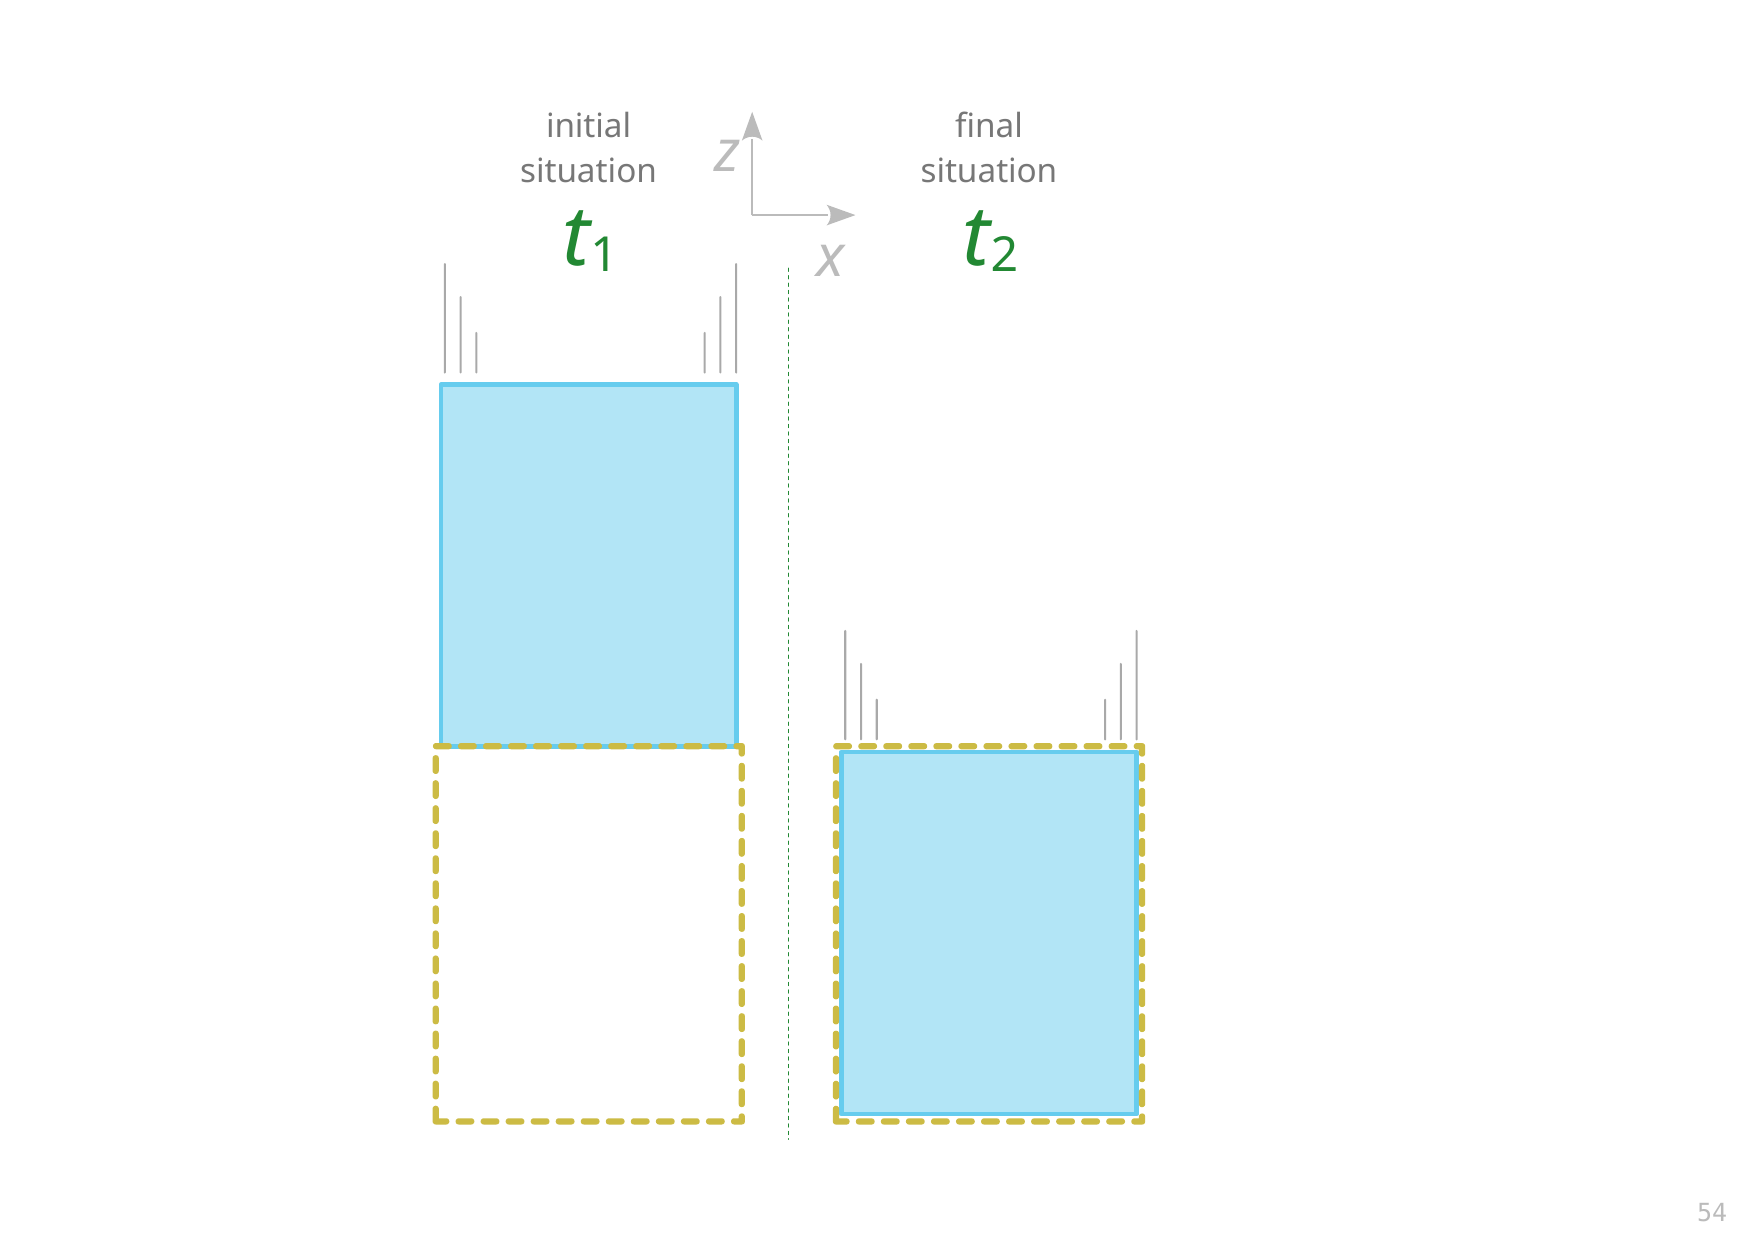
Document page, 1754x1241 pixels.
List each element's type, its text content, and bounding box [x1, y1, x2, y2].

text_box z [699, 102, 755, 176]
text_box [983, 743, 1003, 750]
text_box [655, 1118, 675, 1125]
text_box x [802, 206, 862, 281]
text_box [832, 980, 840, 1000]
text_box [1138, 963, 1146, 983]
text_box [1133, 743, 1146, 757]
text_box [432, 1105, 450, 1125]
text_box [432, 1005, 439, 1025]
text_box [841, 752, 1137, 1115]
text_box [832, 1055, 840, 1075]
text_box [738, 862, 745, 882]
text_box [1081, 1118, 1101, 1125]
text_box [738, 787, 745, 807]
text_box [832, 880, 840, 900]
text_box [908, 743, 928, 750]
text_box [432, 755, 439, 774]
text_box [1083, 743, 1103, 750]
text_box [432, 1080, 439, 1100]
text_box [730, 1113, 745, 1125]
text_box [432, 980, 439, 1000]
text_box [580, 1118, 600, 1125]
text_box [738, 1013, 745, 1033]
text_box [832, 805, 840, 825]
text_box initial situation [509, 94, 669, 176]
text_box [1138, 888, 1146, 907]
text_box [738, 913, 745, 932]
text_box [432, 830, 439, 850]
text_box [933, 743, 953, 750]
text_box [432, 805, 439, 825]
text_box [432, 384, 745, 757]
text_box [1056, 1118, 1075, 1125]
text_box [1138, 1063, 1146, 1083]
text_box [832, 830, 840, 850]
text_box [832, 855, 840, 875]
text_box [1138, 1038, 1146, 1058]
text_box [832, 755, 840, 775]
text_box [883, 743, 903, 750]
text_box [930, 1118, 950, 1125]
text_box [432, 1055, 439, 1075]
text_box [905, 1118, 925, 1125]
text_box [432, 955, 439, 975]
text_box [858, 743, 878, 750]
text_box [832, 1005, 840, 1025]
text_box [432, 880, 439, 900]
text_box [738, 938, 745, 957]
text_box [1138, 913, 1146, 932]
text_box [1138, 837, 1146, 857]
text_box [1138, 988, 1146, 1008]
text_box [1138, 812, 1146, 832]
text_box [955, 1118, 975, 1125]
text_box [605, 1118, 625, 1125]
text_box [432, 905, 439, 925]
text_box [432, 1030, 439, 1050]
text_box [833, 743, 853, 750]
text_box [1138, 938, 1146, 957]
text_box [981, 1118, 1000, 1125]
text_box [832, 930, 840, 950]
text_box final situation [909, 94, 1069, 176]
text_box [738, 988, 745, 1008]
text_box [1033, 743, 1053, 750]
text_box [705, 1118, 725, 1125]
text_box [680, 1118, 700, 1125]
text_box [432, 855, 439, 875]
text_box [832, 905, 840, 925]
text_box [630, 1118, 650, 1125]
text_box [880, 1118, 900, 1125]
text_box [432, 780, 439, 800]
text_box [1106, 1118, 1126, 1125]
text_box t2 [948, 176, 1030, 267]
text_box [832, 780, 840, 800]
text_box [738, 812, 745, 832]
text_box [832, 1105, 850, 1125]
text_box [738, 888, 745, 907]
text_box [738, 762, 745, 782]
text_box [738, 837, 745, 857]
text_box [832, 1030, 840, 1050]
text_box t1 [547, 176, 630, 267]
text_box [432, 930, 439, 950]
text_box [1008, 743, 1028, 750]
text_box [480, 1118, 500, 1125]
text_box [1138, 1088, 1146, 1108]
text_box [738, 1038, 745, 1058]
text_box [1138, 762, 1146, 782]
text_box [530, 1118, 550, 1125]
text_box [738, 1063, 745, 1083]
text_box [832, 955, 840, 975]
text_box [958, 743, 978, 750]
text_box [1108, 743, 1128, 750]
text_box [855, 1118, 875, 1125]
text_box [832, 1080, 840, 1100]
text_box [738, 1088, 745, 1108]
text_box [555, 1118, 575, 1125]
text_box [455, 1118, 475, 1125]
text_box [1138, 1013, 1146, 1033]
text_box [1031, 1118, 1050, 1125]
text_box [738, 963, 745, 982]
text_box [1138, 787, 1146, 807]
text_box [505, 1118, 525, 1125]
text_box [1058, 743, 1078, 750]
text_box [1138, 863, 1146, 882]
text_box [1006, 1118, 1025, 1125]
text_box [1131, 1113, 1146, 1125]
